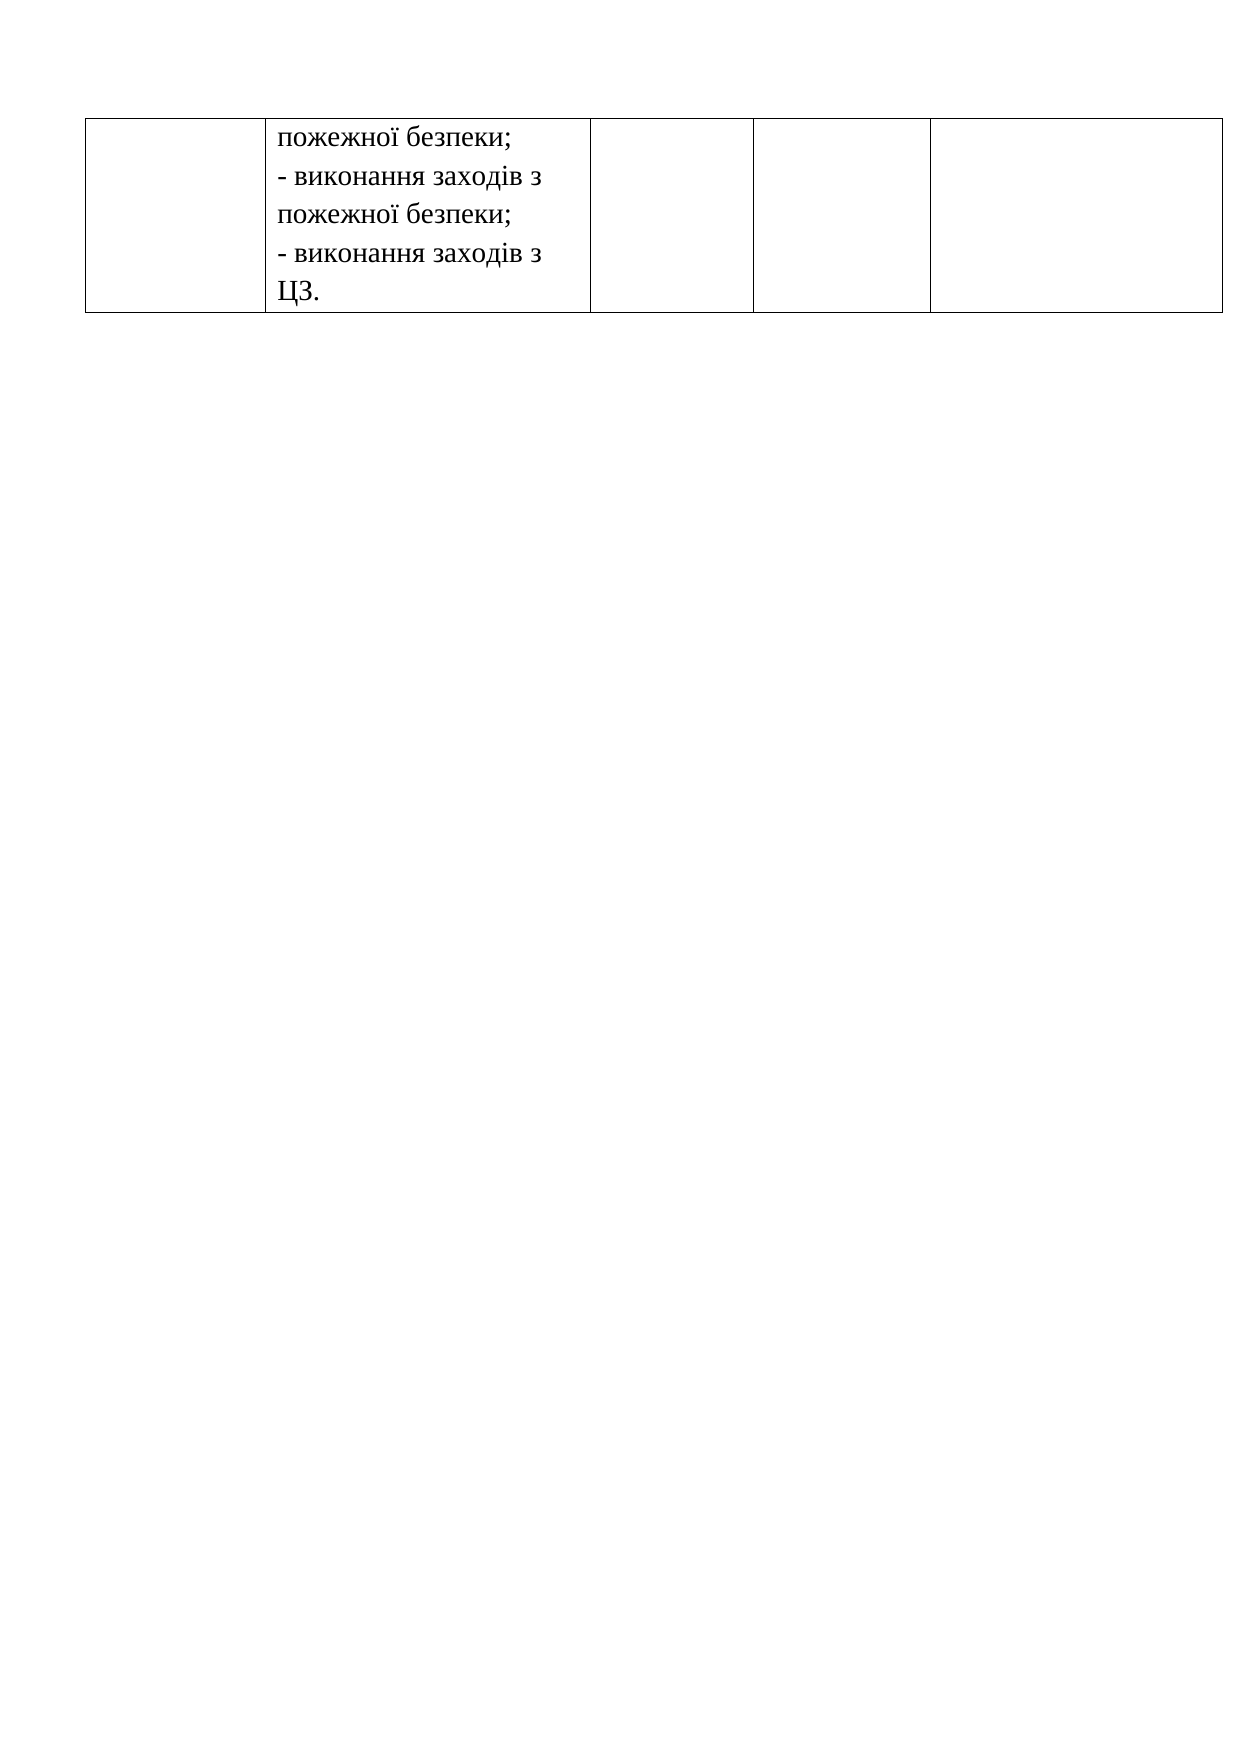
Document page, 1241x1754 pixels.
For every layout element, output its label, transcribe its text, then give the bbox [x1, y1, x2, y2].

table_cell [754, 119, 930, 312]
table_cell [931, 119, 1222, 312]
table_cell [86, 119, 265, 312]
table_cell [591, 119, 753, 312]
table_cell пожежної безпеки; - виконання заходів з пожежної безпеки; - виконання заходів з ЦЗ. [266, 119, 590, 312]
